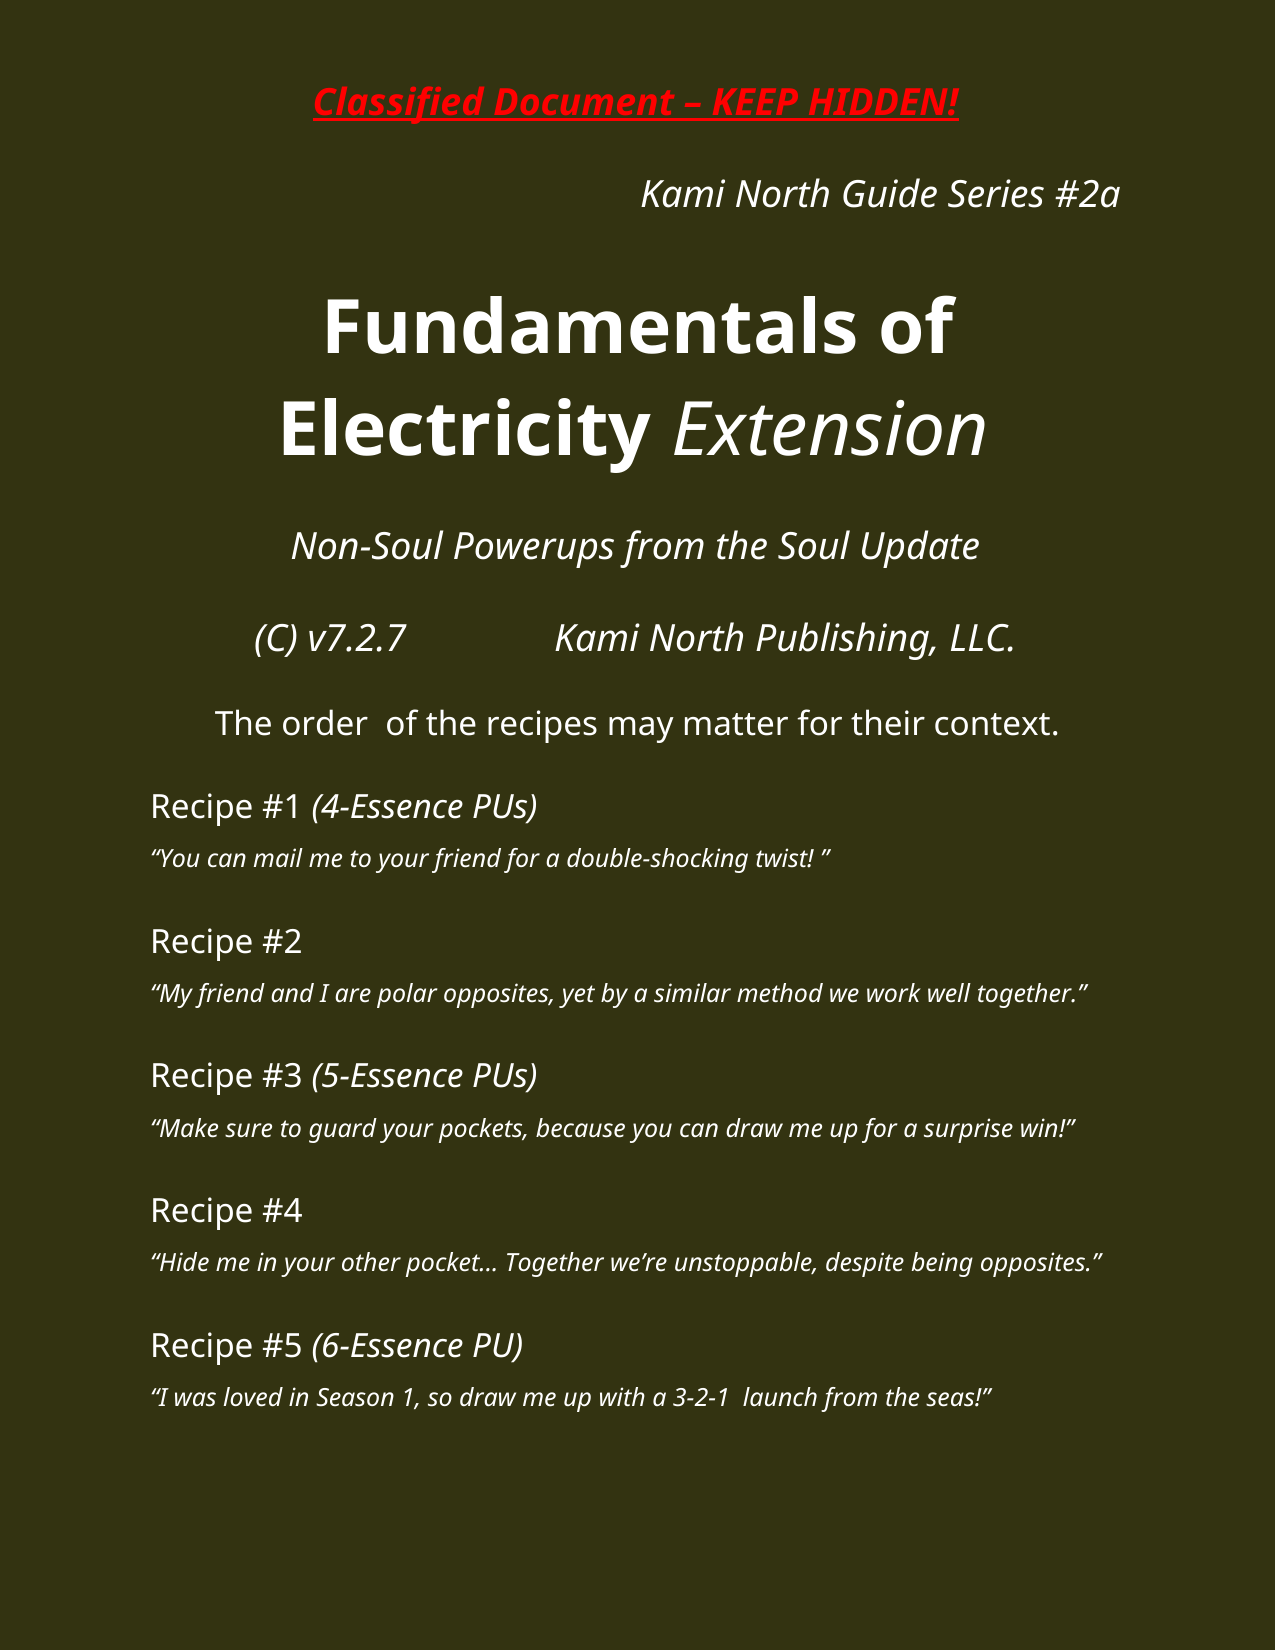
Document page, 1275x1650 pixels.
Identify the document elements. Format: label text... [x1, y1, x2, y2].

subtitle The order of the recipes may matter for their context. [150, 700, 1125, 746]
text (C) v7.2.7 Kami North Publishing, LLC. [150, 612, 1125, 663]
subtitle Recipe #3 (5-Essence PUs) [150, 1052, 1125, 1098]
subtitle Recipe #2 [150, 918, 1125, 963]
subtitle Recipe #1 (4-Essence PUs) [150, 783, 1125, 828]
text “Hide me in your other pocket... Together we’re unstoppable, despite being opposites.” [150, 1245, 1125, 1279]
subtitle Recipe #4 [150, 1187, 1125, 1232]
text “My friend and I are polar opposites, yet by a similar method we work well together.” [150, 976, 1125, 1010]
subtitle Recipe #5 (6-Essence PU) [150, 1321, 1125, 1367]
text Non-Soul Powerups from the Soul Update [150, 519, 1125, 570]
text “Make sure to guard your pockets, because you can draw me up for a surprise win!” [150, 1110, 1125, 1144]
text “You can mail me to your friend for a double-shocking twist! ” [150, 841, 1125, 875]
text “I was loved in Season 1, so draw me up with a 3-2-1 launch from the seas!” [150, 1379, 1125, 1413]
text Fundamentals of Electricity Extension [150, 273, 1125, 477]
